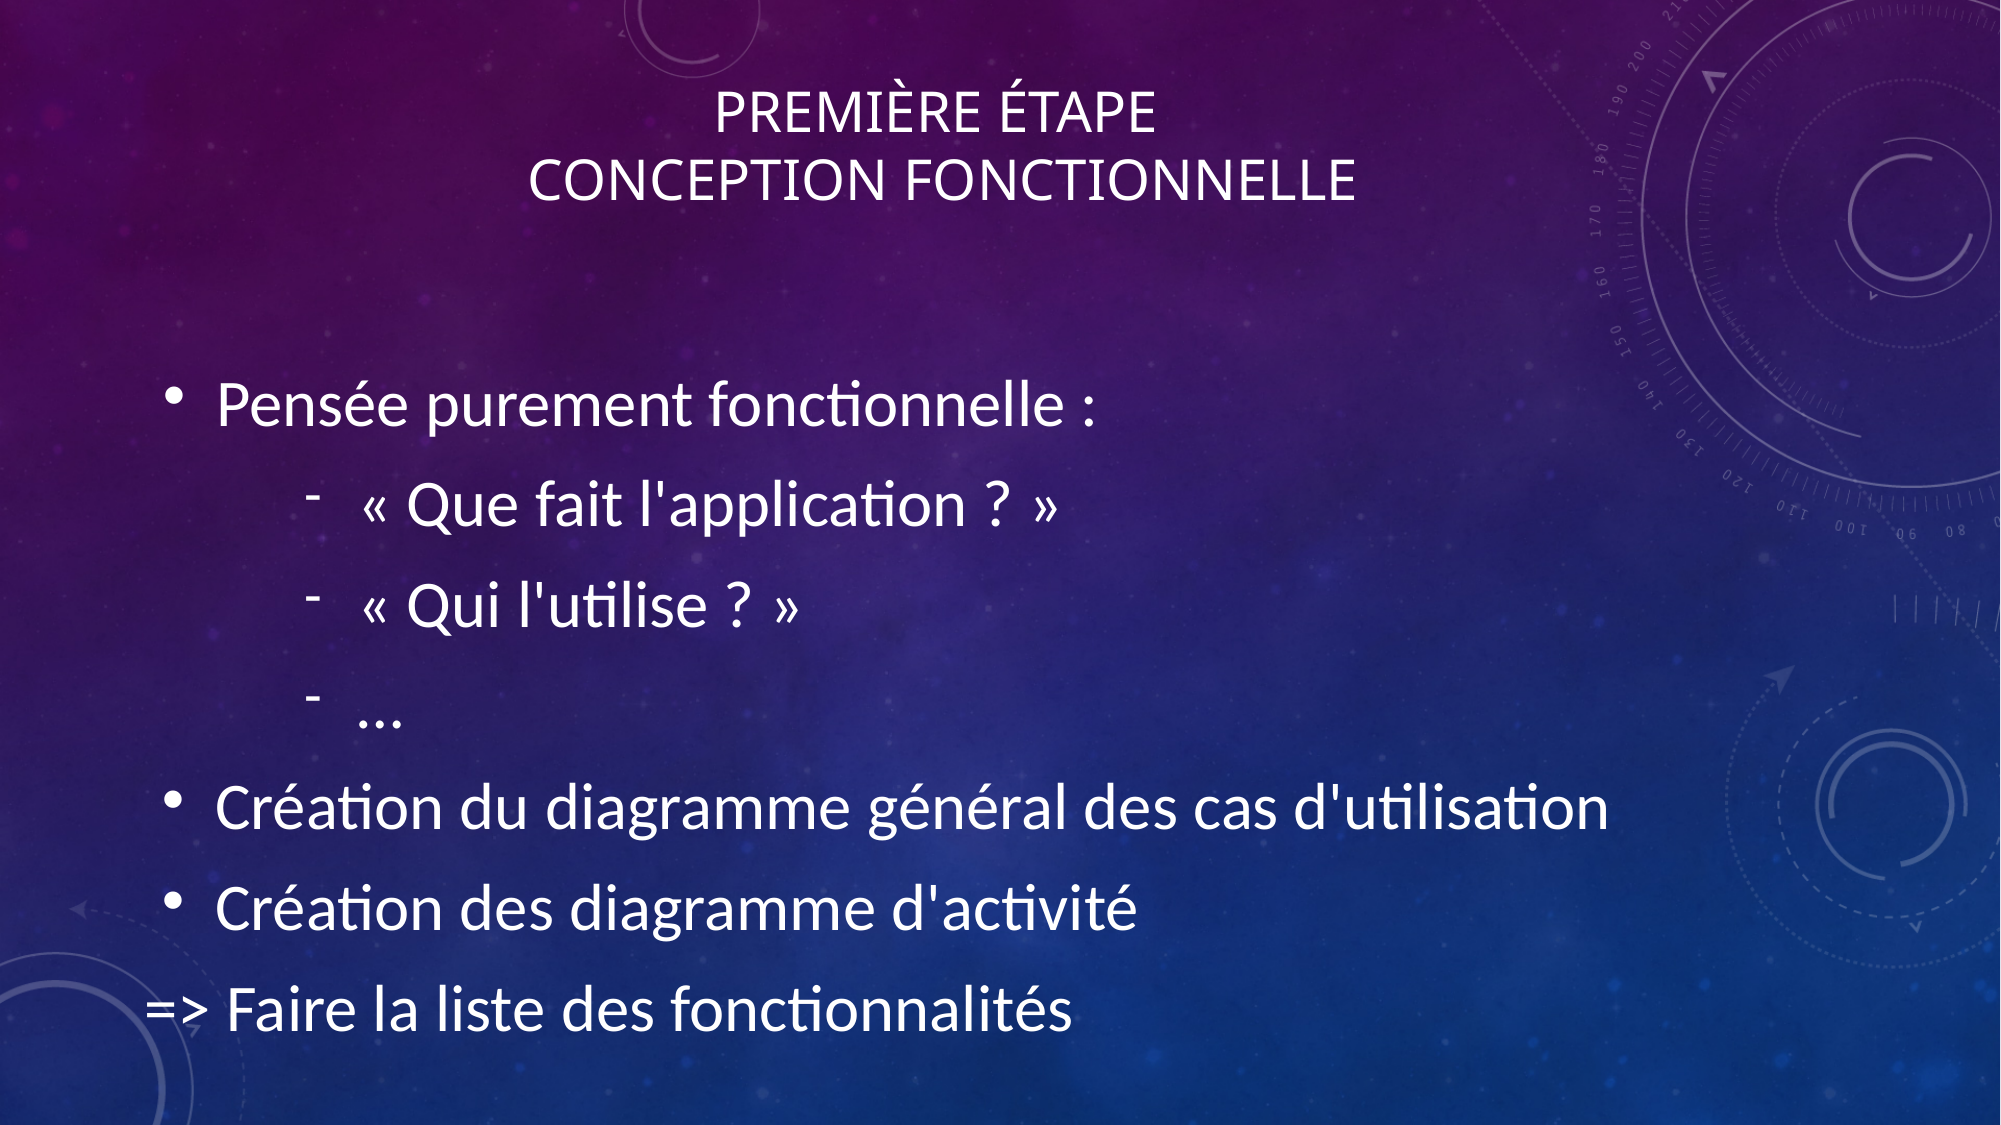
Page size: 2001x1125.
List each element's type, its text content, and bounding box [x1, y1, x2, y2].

list Pensée purement fonctionnelle : « Que fait l'application ? » « Qui l'utilise ? » … Création du diagramme général des cas d'utilisation Création des diagramme d'activité => Faire la liste des fonctionnalités [112, 238, 1775, 1125]
title Première étape conception fonctionnelle [112, 68, 1775, 221]
